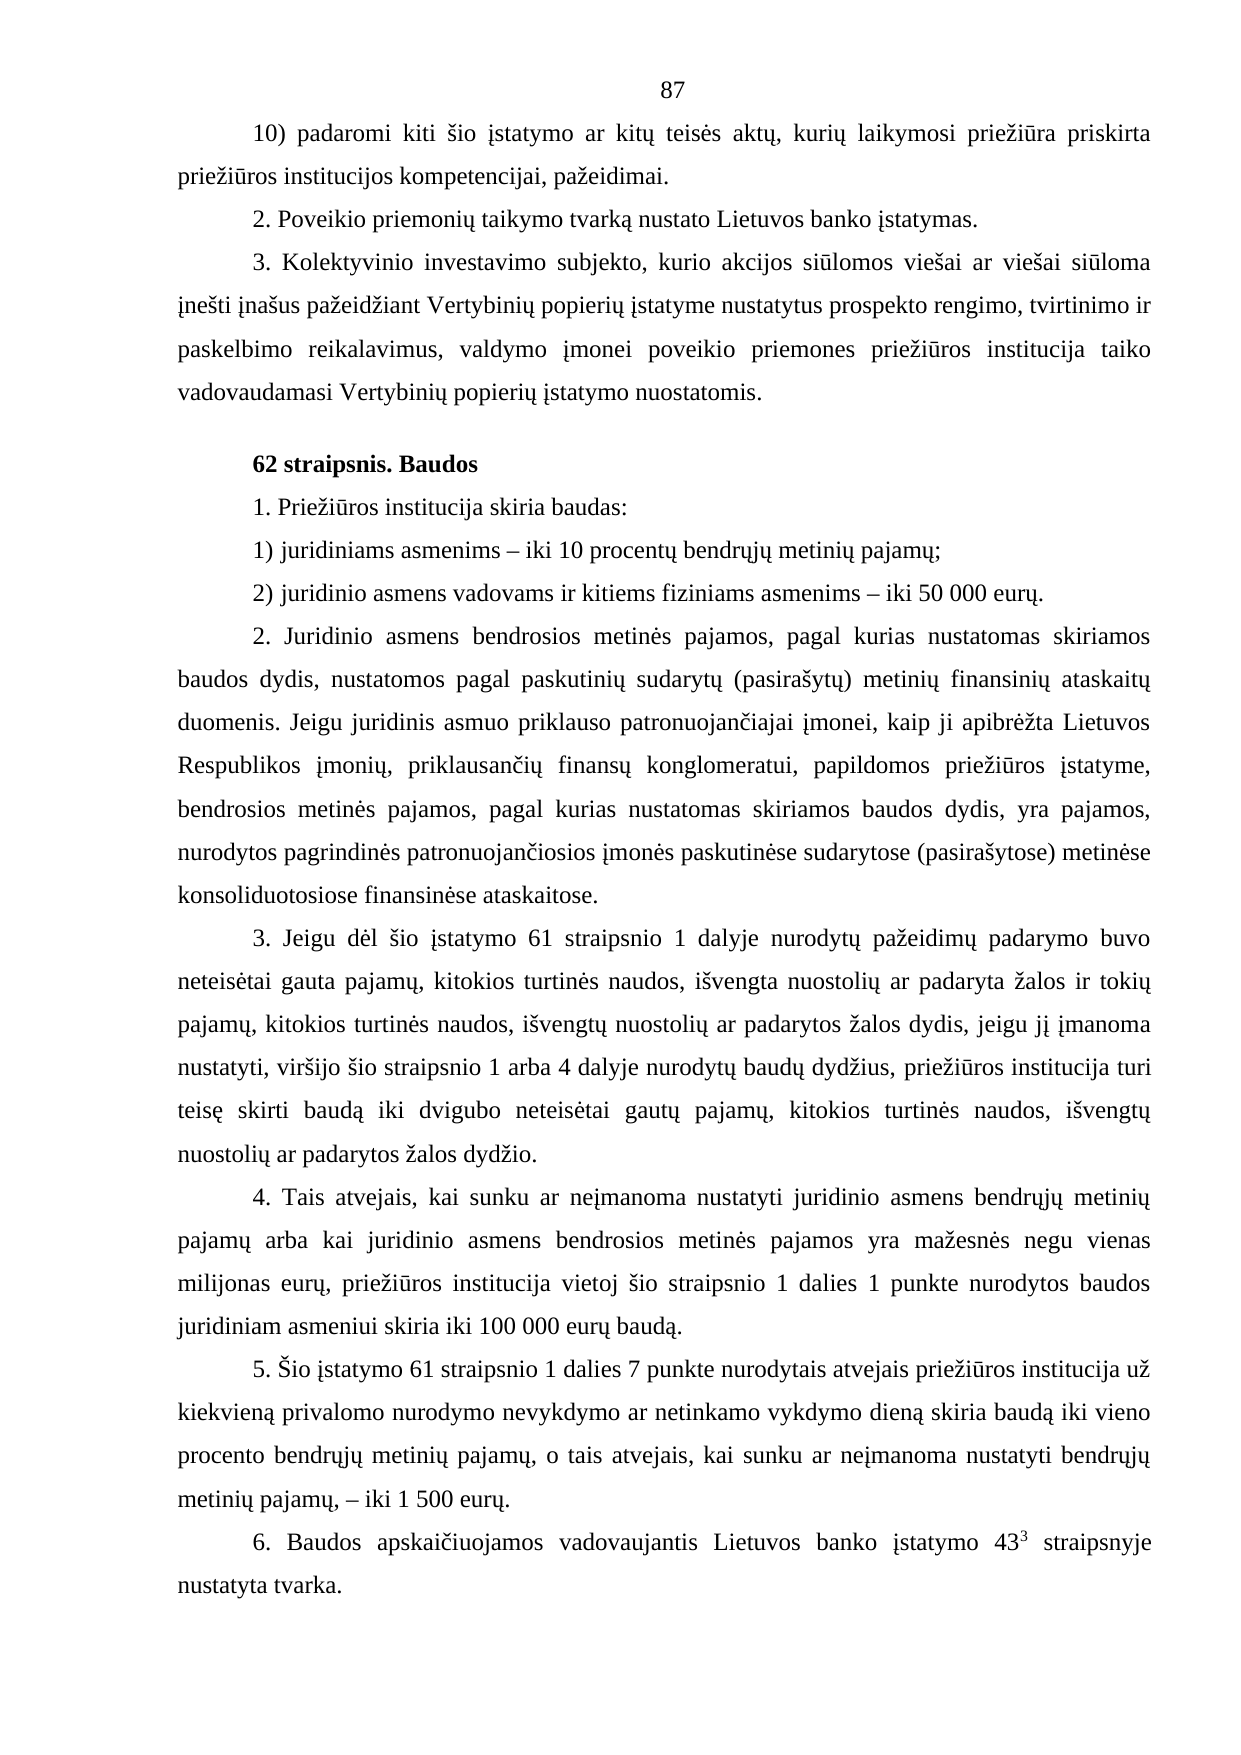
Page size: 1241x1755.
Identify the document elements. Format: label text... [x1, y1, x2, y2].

text 6. Baudos apskaičiuojamos vadovaujantis Lietuvos banko įstatymo 433 straipsnyje nustatyta tvarka. [177, 1527, 1152, 1599]
text 3. Kolektyvinio investavimo subjekto, kurio akcijos siūlomos viešai ar viešai siūloma įnešti įnašus pažeidžiant Vertybinių popierių įstatyme nustatytus prospekto rengimo, tvirtinimo ir paskelbimo reikalavimus, valdymo įmonei poveikio priemones priežiūros institucija taiko vadovaudamasi Vertybinių popierių įstatymo nuostatomis. [177, 247, 1152, 406]
text 2. Juridinio asmens bendrosios metinės pajamos, pagal kurias nustatomas skiriamos baudos dydis, nustatomos pagal paskutinių sudarytų (pasirašytų) metinių finansinių ataskaitų duomenis. Jeigu juridinis asmuo priklauso patronuojančiajai įmonei, kaip ji apibrėžta Lietuvos Respublikos įmonių, priklausančių finansų konglomeratui, papildomos priežiūros įstatyme, bendrosios metinės pajamos, pagal kurias nustatomas skiriamos baudos dydis, yra pajamos, nurodytos pagrindinės patronuojančiosios įmonės paskutinėse sudarytose (pasirašytose) metinėse konsoliduotosiose finansinėse ataskaitose. [177, 621, 1152, 909]
text 1. Priežiūros institucija skiria baudas: [177, 492, 1152, 521]
text 62 straipsnis. Baudos [177, 449, 1152, 477]
text 3. Jeigu dėl šio įstatymo 61 straipsnio 1 dalyje nurodytų pažeidimų padarymo buvo neteisėtai gauta pajamų, kitokios turtinės naudos, išvengta nuostolių ar padaryta žalos ir tokių pajamų, kitokios turtinės naudos, išvengtų nuostolių ar padarytos žalos dydis, jeigu jį įmanoma nustatyti, viršijo šio straipsnio 1 arba 4 dalyje nurodytų baudų dydžius, priežiūros institucija turi teisę skirti baudą iki dvigubo neteisėtai gautų pajamų, kitokios turtinės naudos, išvengtų nuostolių ar padarytos žalos dydžio. [177, 923, 1152, 1167]
text 2) juridinio asmens vadovams ir kitiems fiziniams asmenims – iki 50 000 eurų. [177, 578, 1152, 607]
text 10) padaromi kiti šio įstatymo ar kitų teisės aktų, kurių laikymosi priežiūra priskirta priežiūros institucijos kompetencijai, pažeidimai. [177, 118, 1152, 190]
text 4. Tais atvejais, kai sunku ar neįmanoma nustatyti juridinio asmens bendrųjų metinių pajamų arba kai juridinio asmens bendrosios metinės pajamos yra mažesnės negu vienas milijonas eurų, priežiūros institucija vietoj šio straipsnio 1 dalies 1 punkte nurodytos baudos juridiniam asmeniui skiria iki 100 000 eurų baudą. [177, 1182, 1152, 1340]
text 2. Poveikio priemonių taikymo tvarką nustato Lietuvos banko įstatymas. [177, 204, 1152, 233]
text 1) juridiniams asmenims – iki 10 procentų bendrųjų metinių pajamų; [177, 535, 1152, 564]
text 5. Šio įstatymo 61 straipsnio 1 dalies 7 punkte nurodytais atvejais priežiūros institucija už kiekvieną privalomo nurodymo nevykdymo ar netinkamo vykdymo dieną skiria baudą iki vieno procento bendrųjų metinių pajamų, o tais atvejais, kai sunku ar neįmanoma nustatyti bendrųjų metinių pajamų, – iki 1 500 eurų. [177, 1354, 1152, 1512]
